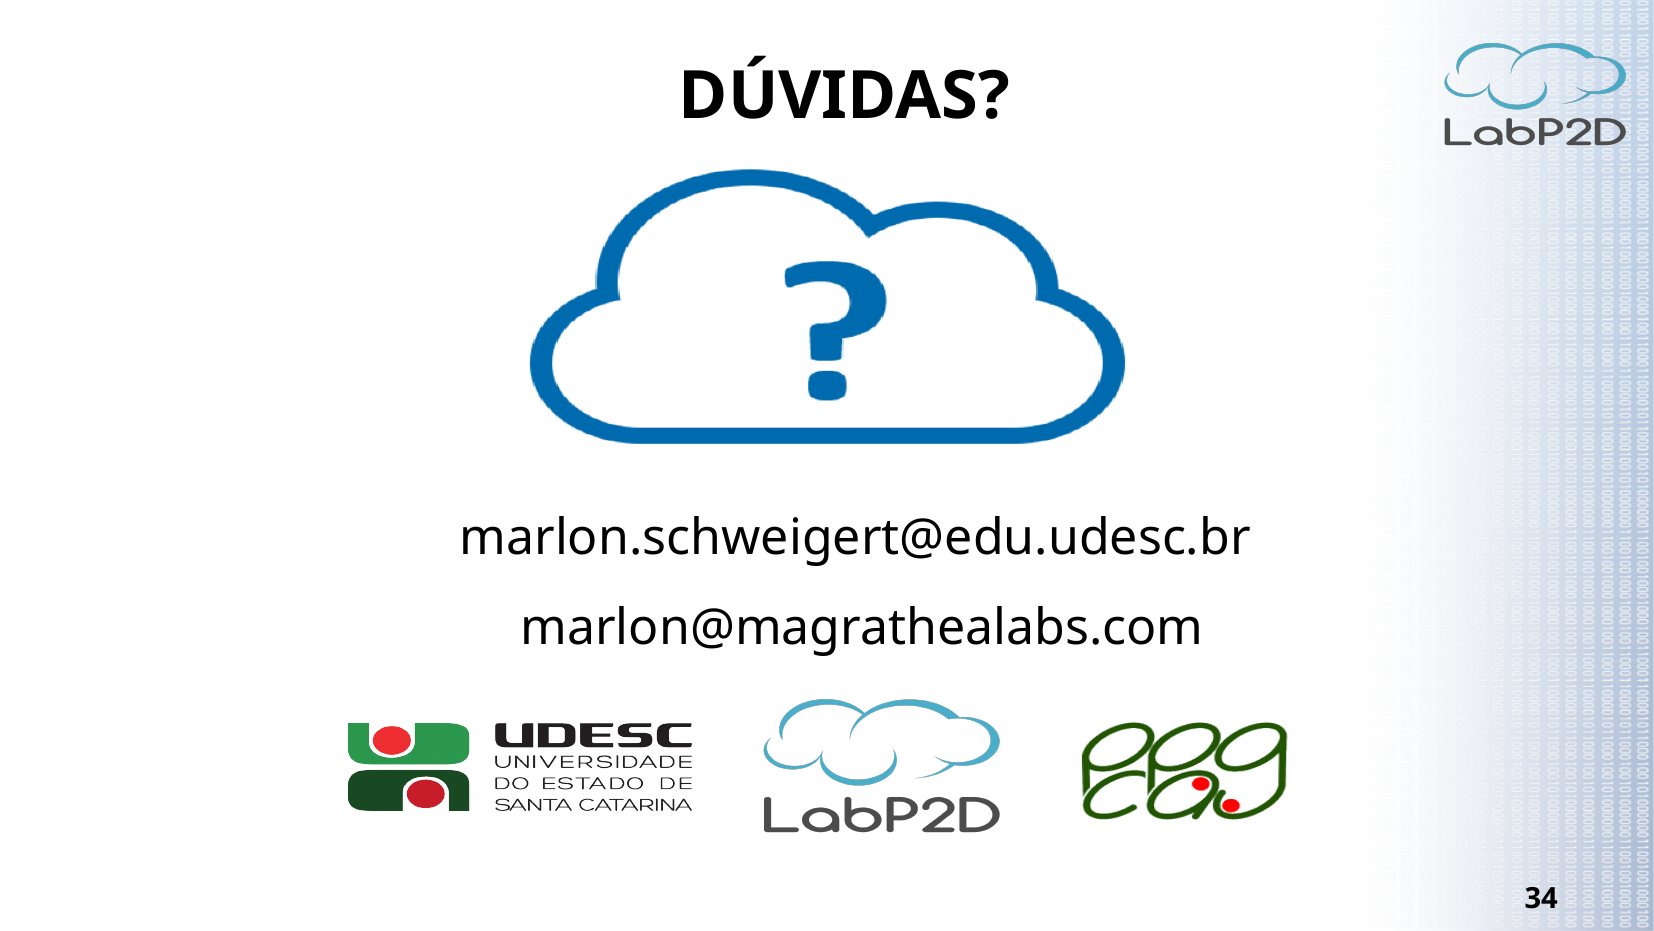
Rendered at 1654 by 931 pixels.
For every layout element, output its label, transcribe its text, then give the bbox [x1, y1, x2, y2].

list marlon.schweigert@edu.udesc.br marlon@magrathealabs.com [82, 496, 1571, 665]
picture [519, 166, 1138, 451]
title DÚVIDAS? [82, 14, 1571, 171]
picture [750, 690, 1359, 841]
picture [348, 723, 692, 811]
picture [1360, 1, 1654, 930]
